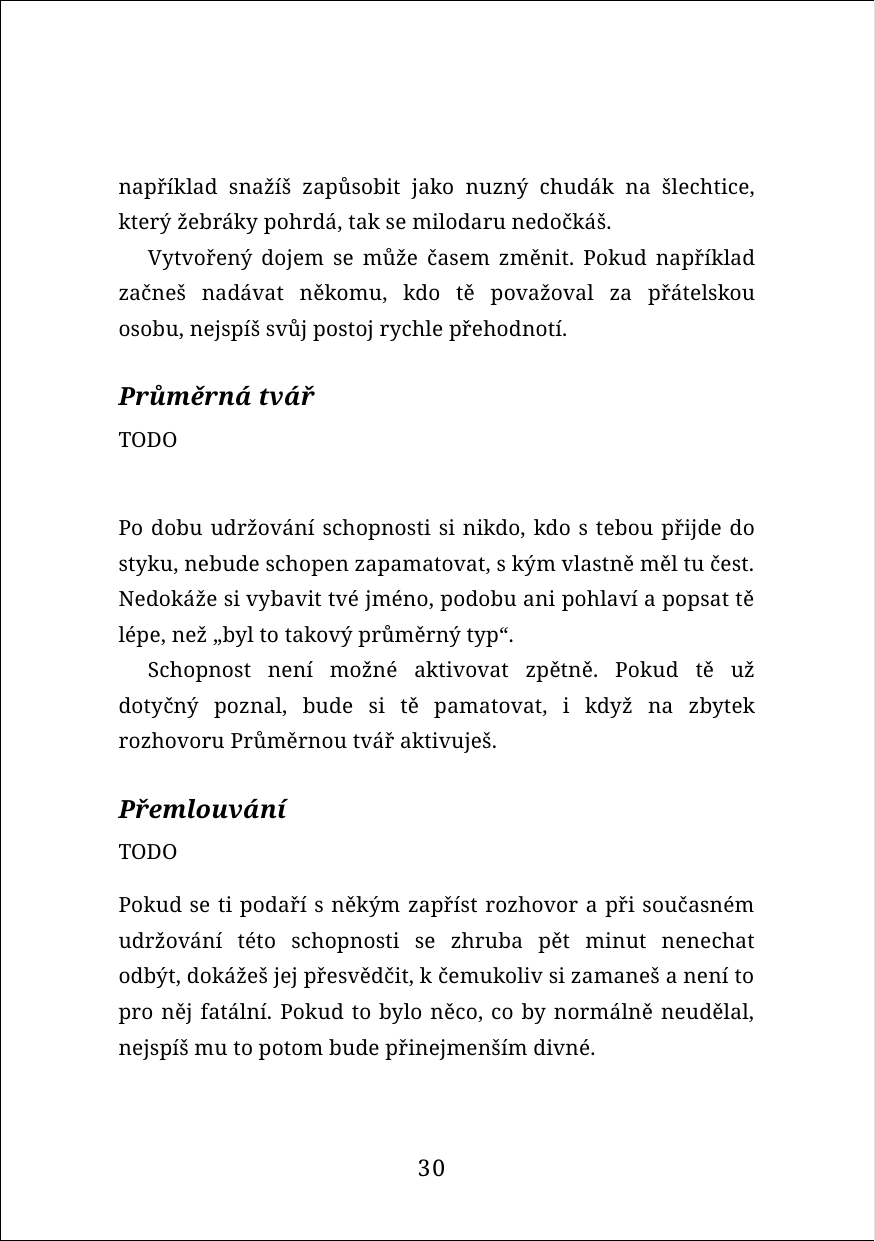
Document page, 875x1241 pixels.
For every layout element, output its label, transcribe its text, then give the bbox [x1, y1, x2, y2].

text TODO [118, 837, 756, 866]
text Po dobu udržování schopnosti si nikdo, kdo s tebou přijde do styku, nebude schopen zapamatovat, s kým vlastně měl tu čest. Nedokáže si vybavit tvé jméno, podobu ani pohlaví a popsat tě lépe, než „byl to takový průměrný typ“. Schopnost není možné aktivovat zpětně. Pokud tě už dotyčný poznal, bude si tě pamatovat, i když na zbytek rozhovoru Průměrnou tvář aktivuješ. [118, 513, 756, 755]
text například snažíš zapůsobit jako nuzný chudák na šlechtice, který žebráky pohrdá, tak se milodaru nedočkáš. Vytvořený dojem se může časem změnit. Pokud například začneš nadávat někomu, kdo tě považoval za přátelskou osobu, nejspíš svůj postoj rychle přehodnotí. [118, 172, 756, 342]
text TODO [118, 425, 756, 489]
text Pokud se ti podaří s někým zapříst rozhovor a při současném udržování této schopnosti se zhruba pět minut nenechat odbýt, dokážeš jej přesvědčit, k čemukoliv si zamaneš a není to pro něj fatální. Pokud to bylo něco, co by normálně neudělal, nejspíš mu to potom bude přinejmenším divné. [118, 891, 756, 1061]
subtitle Přemlouvání [118, 792, 756, 826]
subtitle Průměrná tvář [118, 379, 756, 413]
